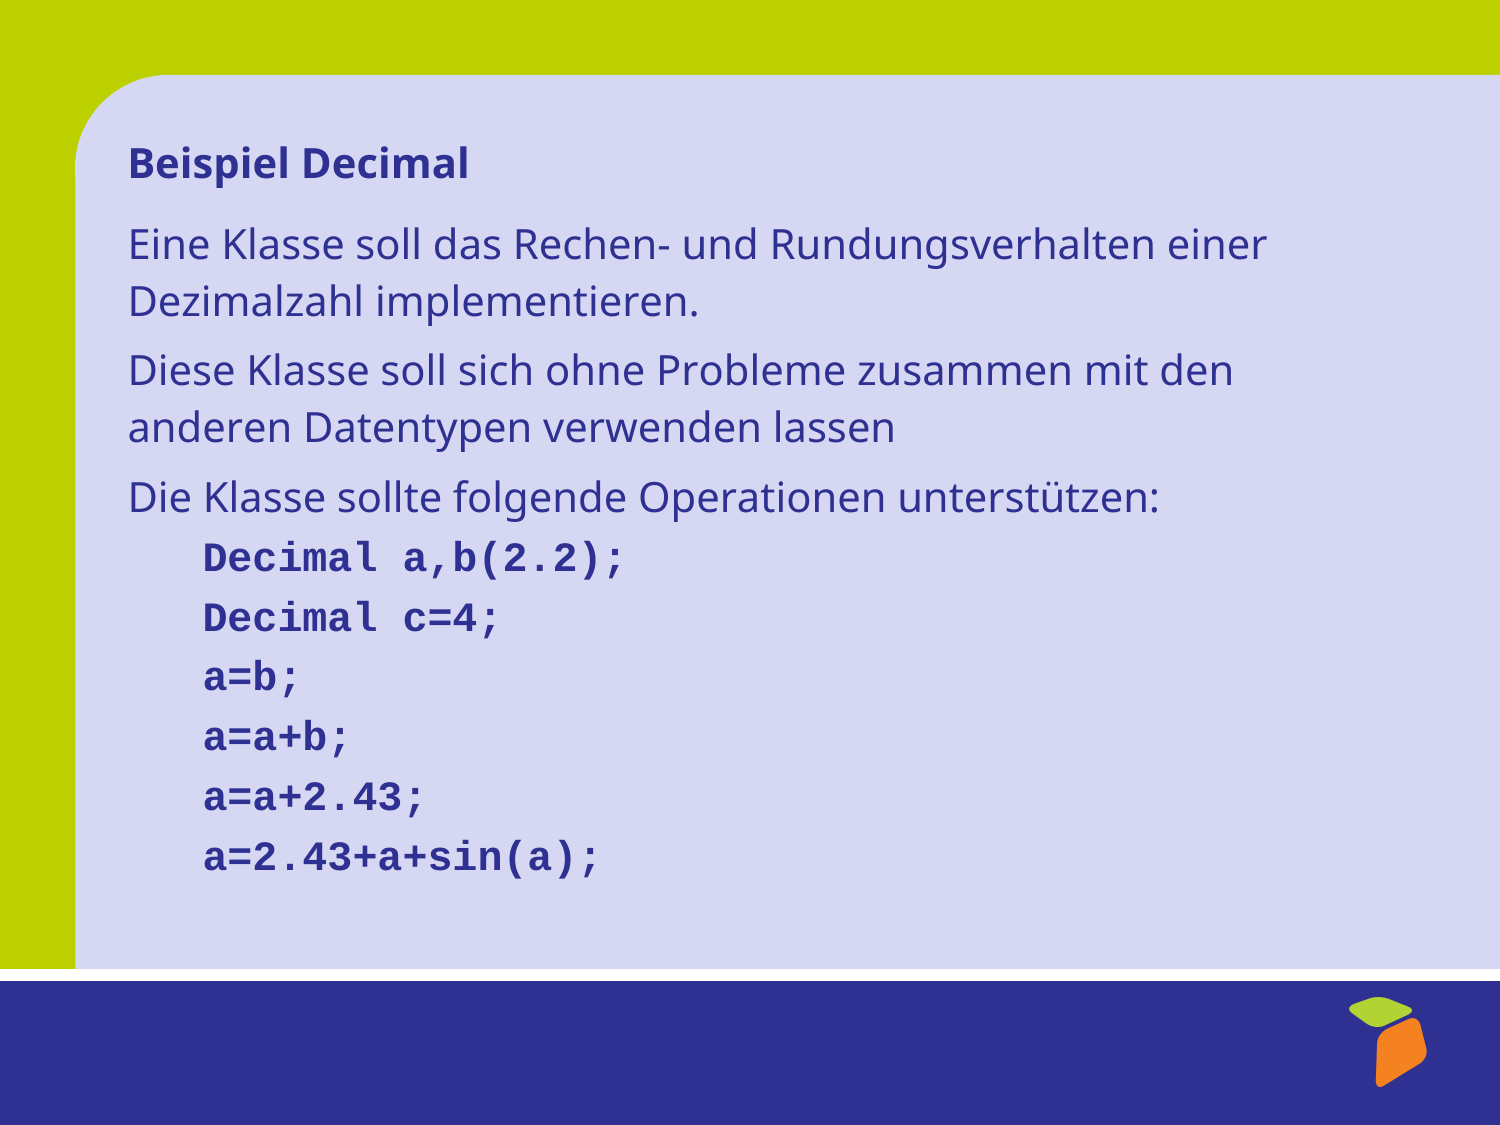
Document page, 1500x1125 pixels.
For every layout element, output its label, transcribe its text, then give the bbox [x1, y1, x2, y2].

list Eine Klasse soll das Rechen- und Rundungsverhalten einer Dezimalzahl implementieren. Diese Klasse soll sich ohne Probleme zusammen mit den anderen Datentypen verwenden lassen Die Klasse sollte folgende Operationen unterstützen: Decimal a,b(2.2); Decimal c=4; a=b; a=a+b; a=a+2.43; a=2.43+a+sin(a); [112, 206, 1388, 995]
title Beispiel Decimal [112, 112, 1388, 206]
picture [0, 981, 1500, 1125]
